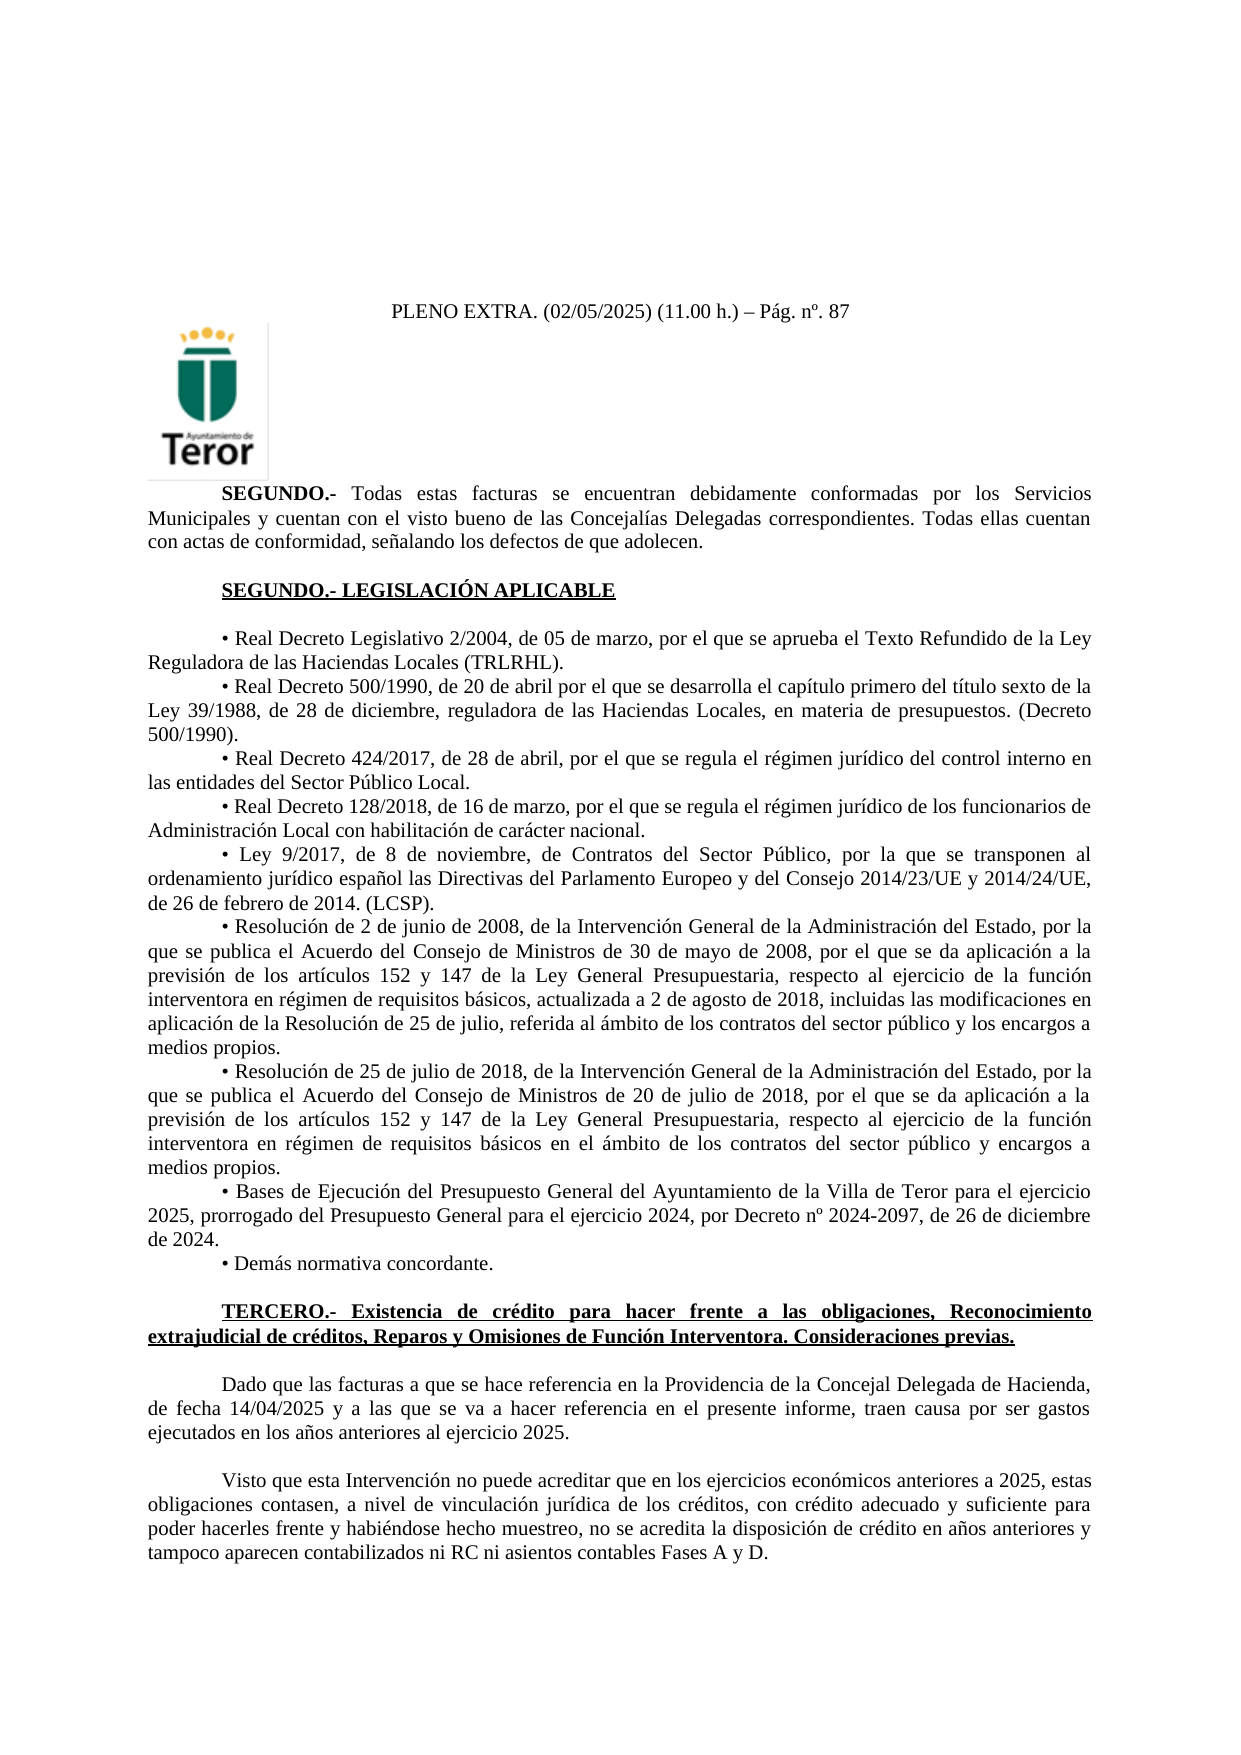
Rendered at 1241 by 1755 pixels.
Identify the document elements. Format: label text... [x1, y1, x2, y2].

text • Resolución de 2 de junio de 2008, de la Intervención General de la Administración del Estado, por la que se publica el Acuerdo del Consejo de Ministros de 30 de mayo de 2008, por el que se da aplicación a la previsión de los artículos 152 y 147 de la Ley General Presupuestaria, respecto al ejercicio de la función interventora en régimen de requisitos básicos, actualizada a 2 de agosto de 2018, incluidas las modificaciones en aplicación de la Resolución de 25 de julio, referida al ámbito de los contratos del sector público y los encargos a medios propios. [148, 914, 1093, 1059]
text • Demás normativa concordante. [148, 1251, 1093, 1275]
text Dado que las facturas a que se hace referencia en la Providencia de la Concejal Delegada de Hacienda, de fecha 14/04/2025 y a las que se va a hacer referencia en el presente informe, traen causa por ser gastos ejecutados en los años anteriores al ejercicio 2025. [148, 1372, 1093, 1444]
text • Real Decreto 500/1990, de 20 de abril por el que se desarrolla el capítulo primero del título sexto de la Ley 39/1988, de 28 de diciembre, reguladora de las Haciendas Locales, en materia de presupuestos. (Decreto 500/1990). [148, 674, 1093, 746]
text • Resolución de 25 de julio de 2018, de la Intervención General de la Administración del Estado, por la que se publica el Acuerdo del Consejo de Ministros de 20 de julio de 2018, por el que se da aplicación a la previsión de los artículos 152 y 147 de la Ley General Presupuestaria, respecto al ejercicio de la función interventora en régimen de requisitos básicos en el ámbito de los contratos del sector público y encargos a medios propios. [148, 1059, 1093, 1179]
text • Real Decreto 424/2017, de 28 de abril, por el que se regula el régimen jurídico del control interno en las entidades del Sector Público Local. [148, 746, 1093, 794]
text • Bases de Ejecución del Presupuesto General del Ayuntamiento de la Villa de Teror para el ejercicio 2025, prorrogado del Presupuesto General para el ejercicio 2024, por Decreto nº 2024-2097, de 26 de diciembre de 2024. [148, 1179, 1093, 1251]
text SEGUNDO.- Todas estas facturas se encuentran debidamente conformadas por los Servicios Municipales y cuentan con el visto bueno de las Concejalías Delegadas correspondientes. Todas ellas cuentan con actas de conformidad, señalando los defectos de que adolecen. [148, 481, 1093, 553]
text • Real Decreto Legislativo 2/2004, de 05 de marzo, por el que se aprueba el Texto Refundido de la Ley Reguladora de las Haciendas Locales (TRLRHL). [148, 626, 1093, 674]
text SEGUNDO.- LEGISLACIÓN APLICABLE [148, 578, 1093, 602]
text Visto que esta Intervención no puede acreditar que en los ejercicios económicos anteriores a 2025, estas obligaciones contasen, a nivel de vinculación jurídica de los créditos, con crédito adecuado y suficiente para poder hacerles frente y habiéndose hecho muestreo, no se acredita la disposición de crédito en años anteriores y tampoco aparecen contabilizados ni RC ni asientos contables Fases A y D. [148, 1468, 1093, 1564]
text • Real Decreto 128/2018, de 16 de marzo, por el que se regula el régimen jurídico de los funcionarios de Administración Local con habilitación de carácter nacional. [148, 794, 1093, 842]
text TERCERO.- Existencia de crédito para hacer frente a las obligaciones, Reconocimiento extrajudicial de créditos, Reparos y Omisiones de Función Interventora. Consideraciones previas. [148, 1299, 1093, 1348]
text • Ley 9/2017, de 8 de noviembre, de Contratos del Sector Público, por la que se transponen al ordenamiento jurídico español las Directivas del Parlamento Europeo y del Consejo 2014/23/UE y 2014/24/UE, de 26 de febrero de 2014. (LCSP). [148, 842, 1093, 914]
